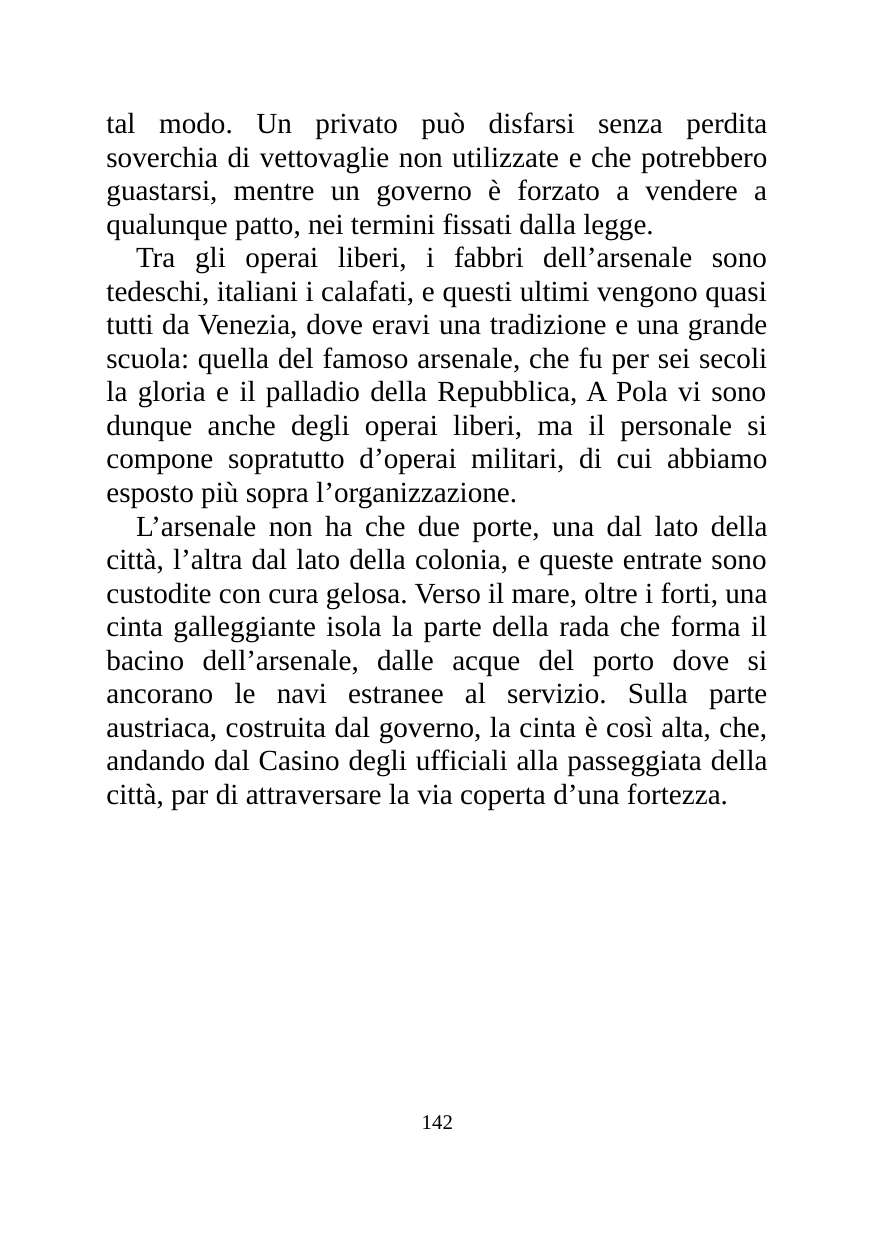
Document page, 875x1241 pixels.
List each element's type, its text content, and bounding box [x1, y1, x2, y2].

text tal modo. Un privato può disfarsi senza perdita soverchia di vettovaglie non utilizzate e che potrebbero guastarsi, mentre un governo è forzato a vendere a qualunque patto, nei termini fissati dalla legge. [106, 106, 768, 240]
text L’arsenale non ha che due porte, una dal lato della città, l’altra dal lato della colonia, e queste entrate sono custodite con cura gelosa. Verso il mare, oltre i forti, una cinta galleggiante isola la parte della rada che forma il bacino dell’arsenale, dalle acque del porto dove si ancorano le navi estranee al servizio. Sulla parte austriaca, costruita dal governo, la cinta è così alta, che, andando dal Casino degli ufficiali alla passeggiata della città, par di attraversare la via coperta d’una fortezza. [106, 509, 768, 811]
text Tra gli operai liberi, i fabbri dell’arsenale sono tedeschi, italiani i calafati, e questi ultimi vengono quasi tutti da Venezia, dove eravi una tradizione e una grande scuola: quella del famoso arsenale, che fu per sei secoli la gloria e il palladio della Repubblica, A Pola vi sono dunque anche degli operai liberi, ma il personale si compone sopratutto d’operai militari, di cui abbiamo esposto più sopra l’organizzazione. [106, 240, 768, 509]
